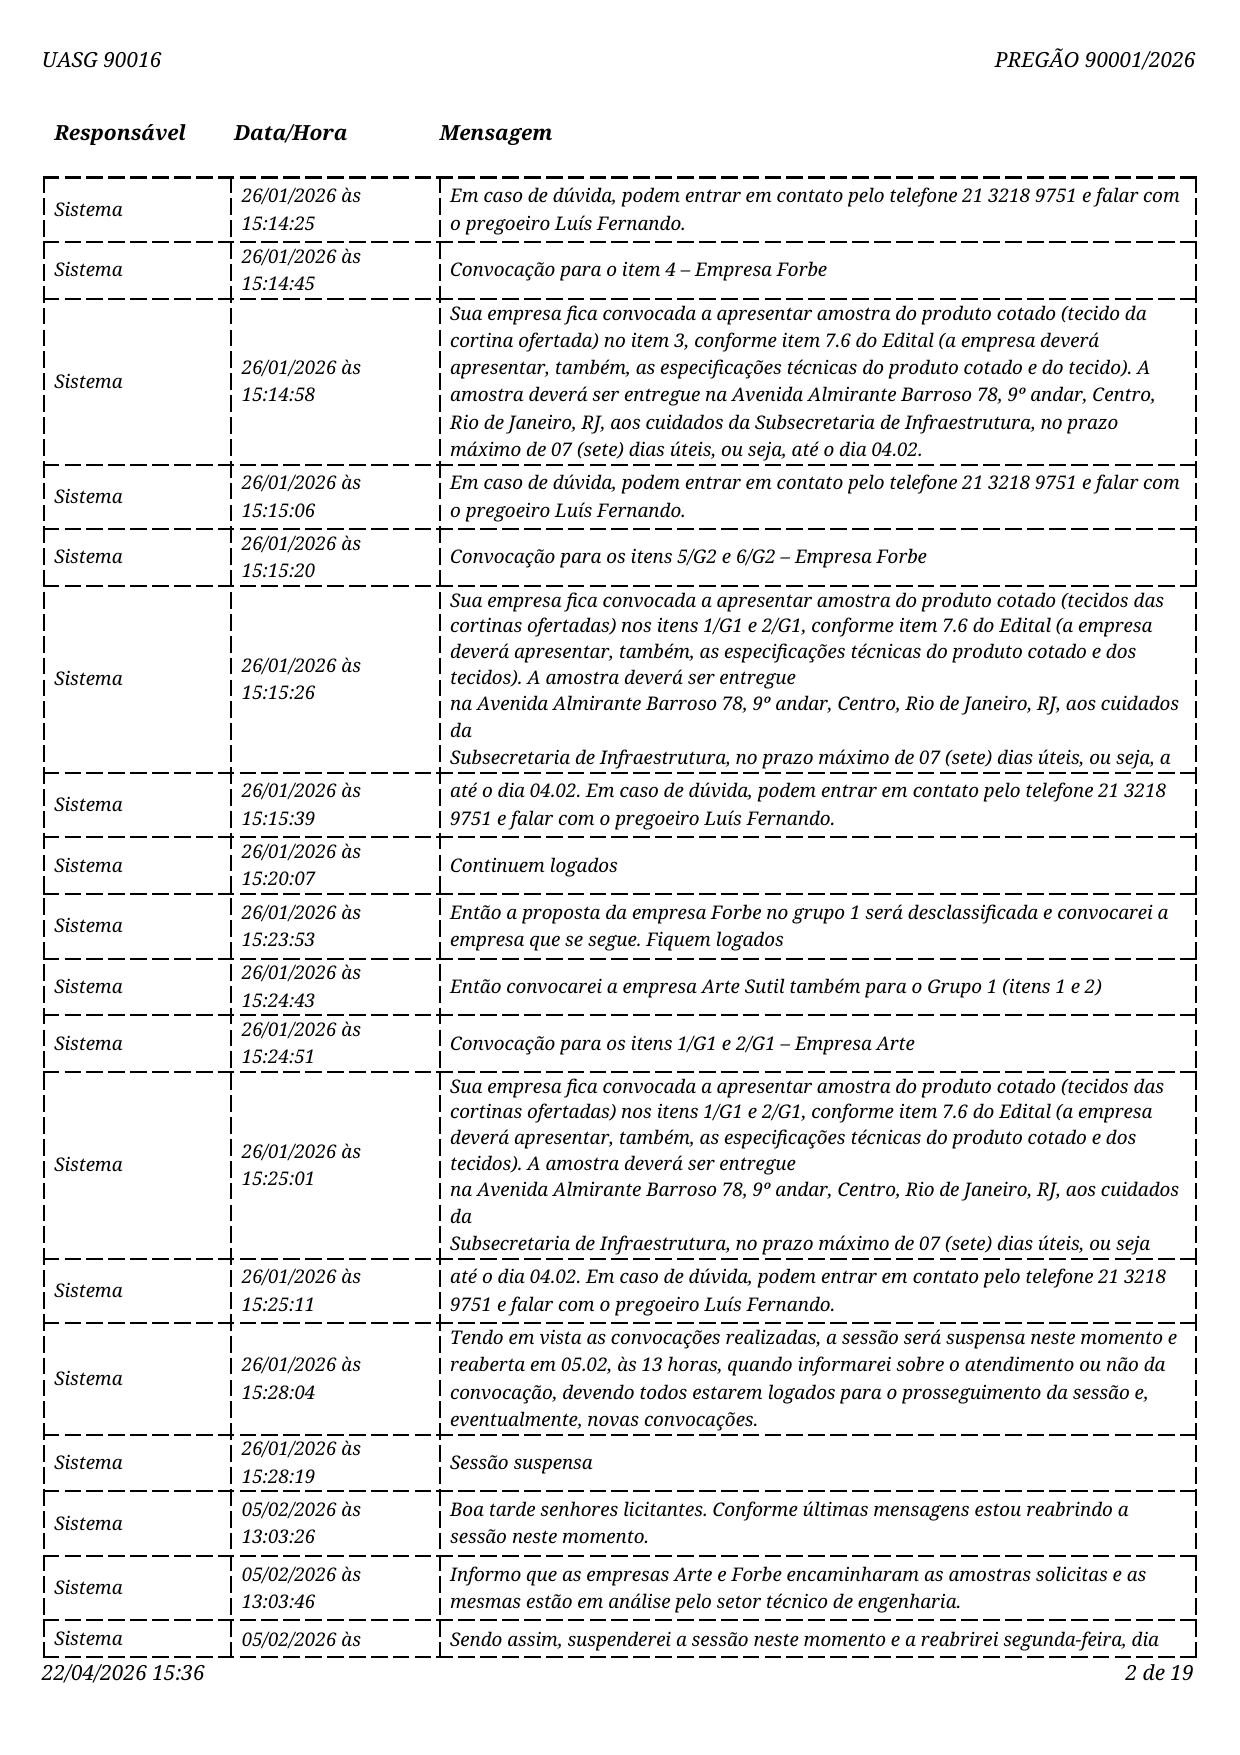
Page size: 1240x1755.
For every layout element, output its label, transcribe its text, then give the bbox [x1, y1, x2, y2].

table_cell 26/01/2026 às 15:14:45 [231, 241, 439, 298]
table_cell 26/01/2026 às 15:25:01 [231, 1071, 439, 1258]
table_cell 05/02/2026 às 13:03:46 [231, 1555, 439, 1619]
table_cell 26/01/2026 às 15:15:20 [231, 528, 439, 585]
table_cell Então a proposta da empresa Forbe no grupo 1 será desclassificada e convocarei a empresa que se segue. Fiquem logados [440, 893, 1196, 957]
table_cell Sua empresa fica convocada a apresentar amostra do produto cotado (tecido da cortina ofertada) no item 3, conforme item 7.6 do Edital (a empresa deverá apresentar, também, as especificações técnicas do produto cotado e do tecido). A amostra deverá ser entregue na Avenida Almirante Barroso 78, 9º andar, Centro, Rio de Janeiro, RJ, aos cuidados da Subsecretaria de Infraestrutura, no prazo máximo de 07 (sete) dias úteis, ou seja, até o dia 04.02. [440, 298, 1196, 463]
table_cell 26/01/2026 às 15:28:19 [231, 1434, 439, 1490]
table_cell Sistema [44, 298, 231, 463]
table_cell Sistema [44, 1490, 231, 1555]
table_cell 05/02/2026 às [231, 1619, 439, 1656]
table_cell Então convocarei a empresa Arte Sutil também para o Grupo 1 (itens 1 e 2) [440, 958, 1196, 1014]
table_cell Sistema [44, 1322, 231, 1433]
table_cell até o dia 04.02. Em caso de dúvida, podem entrar em contato pelo telefone 21 3218 9751 e falar com o pregoeiro Luís Fernando. [440, 772, 1196, 836]
table_cell 26/01/2026 às 15:28:04 [231, 1322, 439, 1433]
table_cell Sistema [44, 1555, 231, 1619]
table_cell 26/01/2026 às 15:15:26 [231, 585, 439, 772]
table_cell Sua empresa fica convocada a apresentar amostra do produto cotado (tecidos das cortinas ofertadas) nos itens 1/G1 e 2/G1, conforme item 7.6 do Edital (a empresa deverá apresentar, também, as especificações técnicas do produto cotado e dos tecidos). A amostra deverá ser entregue na Avenida Almirante Barroso 78, 9º andar, Centro, Rio de Janeiro, RJ, aos cuidados da Subsecretaria de Infraestrutura, no prazo máximo de 07 (sete) dias úteis, ou seja, a [440, 585, 1196, 772]
table_cell Sistema [44, 1434, 231, 1490]
table_header 26/01/2026 às 15:14:25 [231, 176, 439, 241]
table_cell Sistema [44, 585, 231, 772]
table_cell Sistema [44, 528, 231, 585]
table_cell 26/01/2026 às 15:14:58 [231, 298, 439, 463]
table_cell Continuem logados [440, 836, 1196, 893]
table_cell 26/01/2026 às 15:25:11 [231, 1258, 439, 1322]
table_cell 05/02/2026 às 13:03:26 [231, 1490, 439, 1555]
table_header Sistema [44, 176, 231, 241]
table_cell 26/01/2026 às 15:20:07 [231, 836, 439, 893]
table_cell Sessão suspensa [440, 1434, 1196, 1490]
table_cell Convocação para o item 4 – Empresa Forbe [440, 241, 1196, 298]
table_cell Informo que as empresas Arte e Forbe encaminharam as amostras solicitas e as mesmas estão em análise pelo setor técnico de engenharia. [440, 1555, 1196, 1619]
table_cell Sua empresa fica convocada a apresentar amostra do produto cotado (tecidos das cortinas ofertadas) nos itens 1/G1 e 2/G1, conforme item 7.6 do Edital (a empresa deverá apresentar, também, as especificações técnicas do produto cotado e dos tecidos). A amostra deverá ser entregue na Avenida Almirante Barroso 78, 9º andar, Centro, Rio de Janeiro, RJ, aos cuidados da Subsecretaria de Infraestrutura, no prazo máximo de 07 (sete) dias úteis, ou seja [440, 1071, 1196, 1258]
table_cell Convocação para os itens 1/G1 e 2/G1 – Empresa Arte [440, 1014, 1196, 1071]
table_cell Sistema [44, 836, 231, 893]
table_cell 26/01/2026 às 15:23:53 [231, 893, 439, 957]
table_cell Sistema [44, 1619, 231, 1656]
table_cell Convocação para os itens 5/G2 e 6/G2 – Empresa Forbe [440, 528, 1196, 585]
table_header Em caso de dúvida, podem entrar em contato pelo telefone 21 3218 9751 e falar com o pregoeiro Luís Fernando. [440, 176, 1196, 241]
table_cell Em caso de dúvida, podem entrar em contato pelo telefone 21 3218 9751 e falar com o pregoeiro Luís Fernando. [440, 464, 1196, 528]
table_cell Sistema [44, 464, 231, 528]
table_cell Sistema [44, 1071, 231, 1258]
table_cell Sistema [44, 1014, 231, 1071]
table_cell Sistema [44, 893, 231, 957]
table_cell Sistema [44, 772, 231, 836]
table_cell 26/01/2026 às 15:15:06 [231, 464, 439, 528]
table_cell 26/01/2026 às 15:24:43 [231, 958, 439, 1014]
table_cell Tendo em vista as convocações realizadas, a sessão será suspensa neste momento e reaberta em 05.02, às 13 horas, quando informarei sobre o atendimento ou não da convocação, devendo todos estarem logados para o prosseguimento da sessão e, eventualmente, novas convocações. [440, 1322, 1196, 1433]
table_cell Boa tarde senhores licitantes. Conforme últimas mensagens estou reabrindo a sessão neste momento. [440, 1490, 1196, 1555]
table_cell Sendo assim, suspenderei a sessão neste momento e a reabrirei segunda-feira, dia [440, 1619, 1196, 1656]
table_cell 26/01/2026 às 15:24:51 [231, 1014, 439, 1071]
table_cell 26/01/2026 às 15:15:39 [231, 772, 439, 836]
table_cell até o dia 04.02. Em caso de dúvida, podem entrar em contato pelo telefone 21 3218 9751 e falar com o pregoeiro Luís Fernando. [440, 1258, 1196, 1322]
table_cell Sistema [44, 958, 231, 1014]
table_cell Sistema [44, 241, 231, 298]
table_cell Sistema [44, 1258, 231, 1322]
